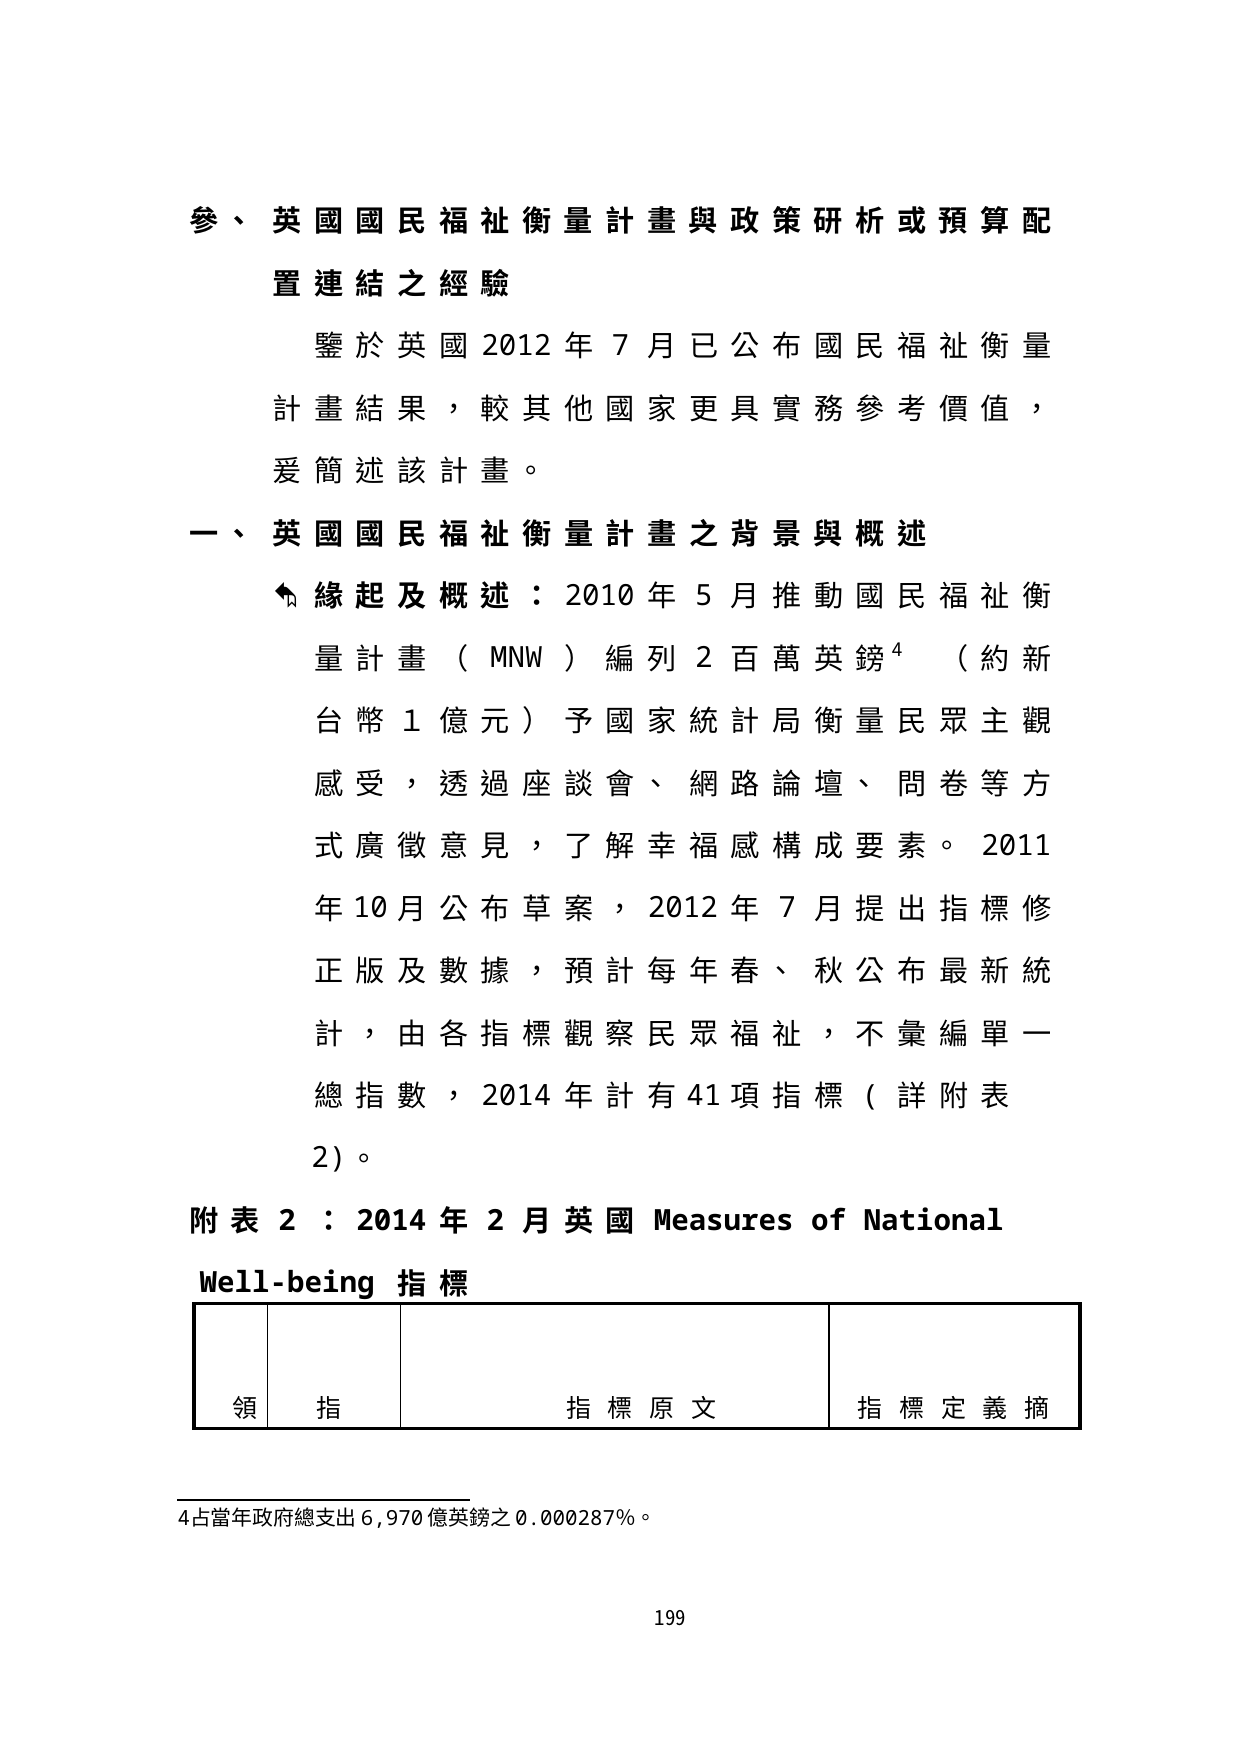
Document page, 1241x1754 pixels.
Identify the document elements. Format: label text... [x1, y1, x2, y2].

text 占當年政府總支出6,970億英鎊之0.000287％。 [177, 1500, 1063, 1532]
text 一、英國國民福祉衡量計畫之背景與概述 [183, 490, 1058, 552]
table_header 指 [268, 1305, 400, 1427]
text 鑒於英國2012年7月已公布國民福祉衡量計畫結果，較其他國家更具實務參考價值，爰簡述該計畫。 [242, 302, 1058, 490]
table_header 指標定義摘 [830, 1305, 1078, 1427]
table_header 指標原文 [401, 1305, 828, 1427]
table_header 領 [196, 1305, 267, 1427]
text 參、英國國民福祉衡量計畫與政策研析或預算配置連結之經驗 [183, 177, 1058, 302]
text 緣起及概述：2010年5月推動國民福祉衡量計畫（MNW）編列2百萬英鎊（約新台幣１億元）予國家統計局衡量民眾主觀感受，透過座談會、網路論壇、問卷等方式廣徵意見，了解幸福感構成要素。2011年10月公布草案，2012年7月提出指標修正版及數據，預計每年春、秋公布最新統計，由各指標觀察民眾福祉，不彙編單一總指數，2014年計有41項指標(詳附表2)。 [242, 552, 1058, 1177]
text 附表2：2014年2月英國Measures of National Well-being指標 [183, 1177, 1058, 1302]
